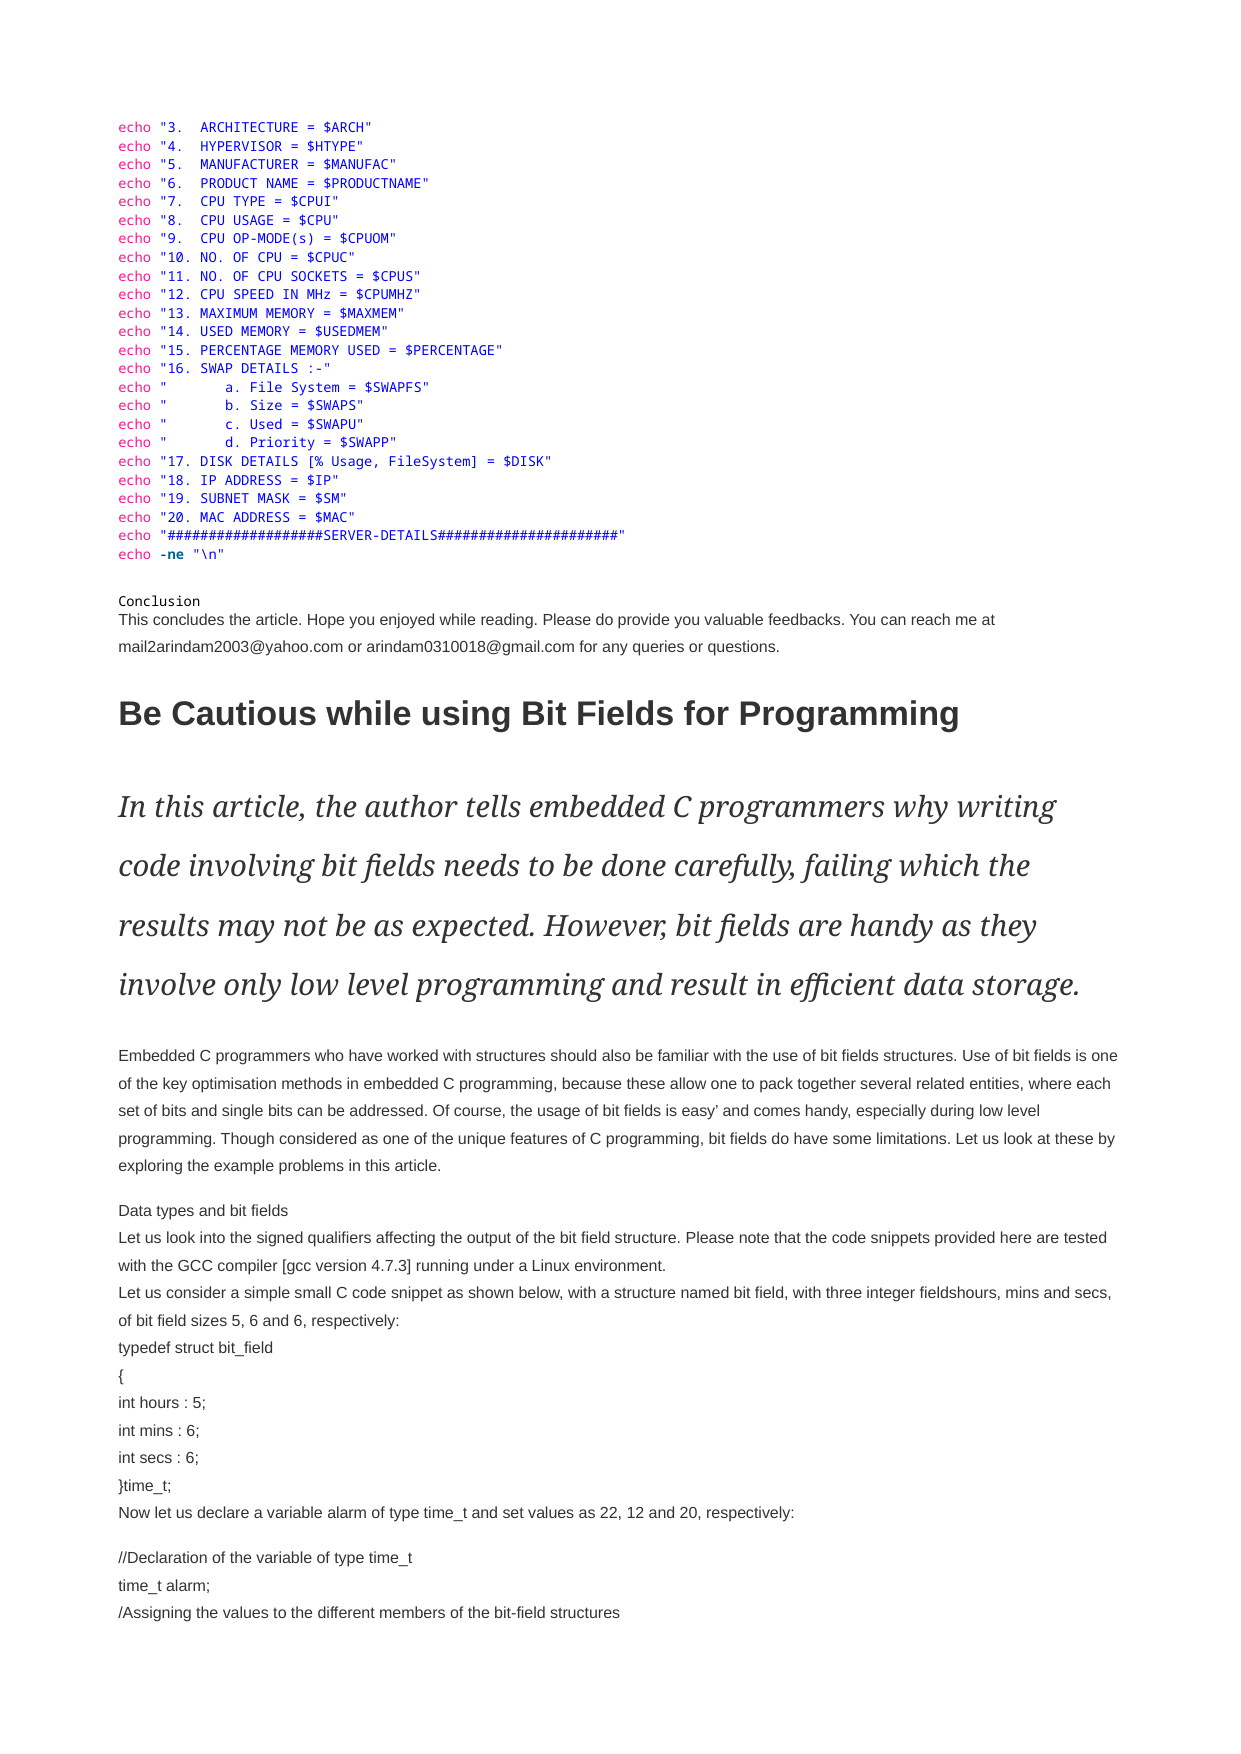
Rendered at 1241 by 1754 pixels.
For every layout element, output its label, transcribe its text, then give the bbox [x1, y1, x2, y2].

text Now let us declare a variable alarm of type time_t and set values as 22, 12 and 20, respectively: [118, 1504, 1122, 1522]
text This concludes the article. Hope you enjoyed while reading. Please do provide you valuable feedbacks. You can reach me at mail2arindam2003@yahoo.com or arindam0310018@gmail.com for any queries or questions. [118, 610, 1122, 656]
subtitle Be Cautious while using Bit Fields for Programming [118, 693, 1122, 732]
text Embedded C programmers who have worked with structures should also be familiar with the use of bit fields structures. Use of bit fields is one of the key optimisation methods in embedded C programming, because these allow one to pack together several related entities, where each set of bits and single bits can be addressed. Of course, the usage of bit fields is easy’ and comes handy, especially during low level programming. Though considered as one of the unique features of C programming, bit fields do have some limitations. Let us look at these by exploring the example problems in this article. [118, 1047, 1122, 1175]
text In this article, the author tells embedded C programmers why writing code involving bit fields needs to be done carefully, failing which the results may not be as expected. However, bit fields are handy as they involve only low level programming and result in efficient data storage. [118, 786, 1122, 1004]
text Data types and bit fields Let us look into the signed qualifiers affecting the output of the bit field structure. Please note that the code snippets provided here are tested with the GCC compiler [gcc version 4.7.3] running under a Linux environment. Let us consider a simple small C code snippet as shown below, with a structure named bit field, with three integer fieldshours, mins and secs, of bit field sizes 5, 6 and 6, respectively: [118, 1201, 1122, 1330]
table_header echo "3. ARCHITECTURE = $ARCH" echo "4. HYPERVISOR = $HTYPE" echo "5. MANUFACTURER = $MANUFAC" echo "6. PRODUCT NAME = $PRODUCTNAME" echo "7. CPU TYPE = $CPUI" echo "8. CPU USAGE = $CPU" echo "9. CPU OP-MODE(s) = $CPUOM" echo "10. NO. OF CPU = $CPUC" echo "11. NO. OF CPU SOCKETS = $CPUS" echo "12. CPU SPEED IN MHz = $CPUMHZ" echo "13. MAXIMUM MEMORY = $MAXMEM" echo "14. USED MEMORY = $USEDMEM" echo "15. PERCENTAGE MEMORY USED = $PERCENTAGE" echo "16. SWAP DETAILS :-" echo " a. File System = $SWAPFS" echo " b. Size = $SWAPS" echo " c. Used = $SWAPU" echo " d. Priority = $SWAPP" echo "17. DISK DETAILS [% Usage, FileSystem] = $DISK" echo "18. IP ADDRESS = $IP" echo "19. SUBNET MASK = $SM" echo "20. MAC ADDRESS = $MAC" echo "###################SERVER-DETAILS######################" echo -ne "\n" Conclusion [118, 118, 1228, 610]
text typedef struct bit_field { int hours : 5; int mins : 6; int secs : 6; }time_t; [118, 1339, 1122, 1495]
text //Declaration of the variable of type time_t time_t alarm; /Assigning the values to the different members of the bit-field structures [118, 1548, 1122, 1622]
